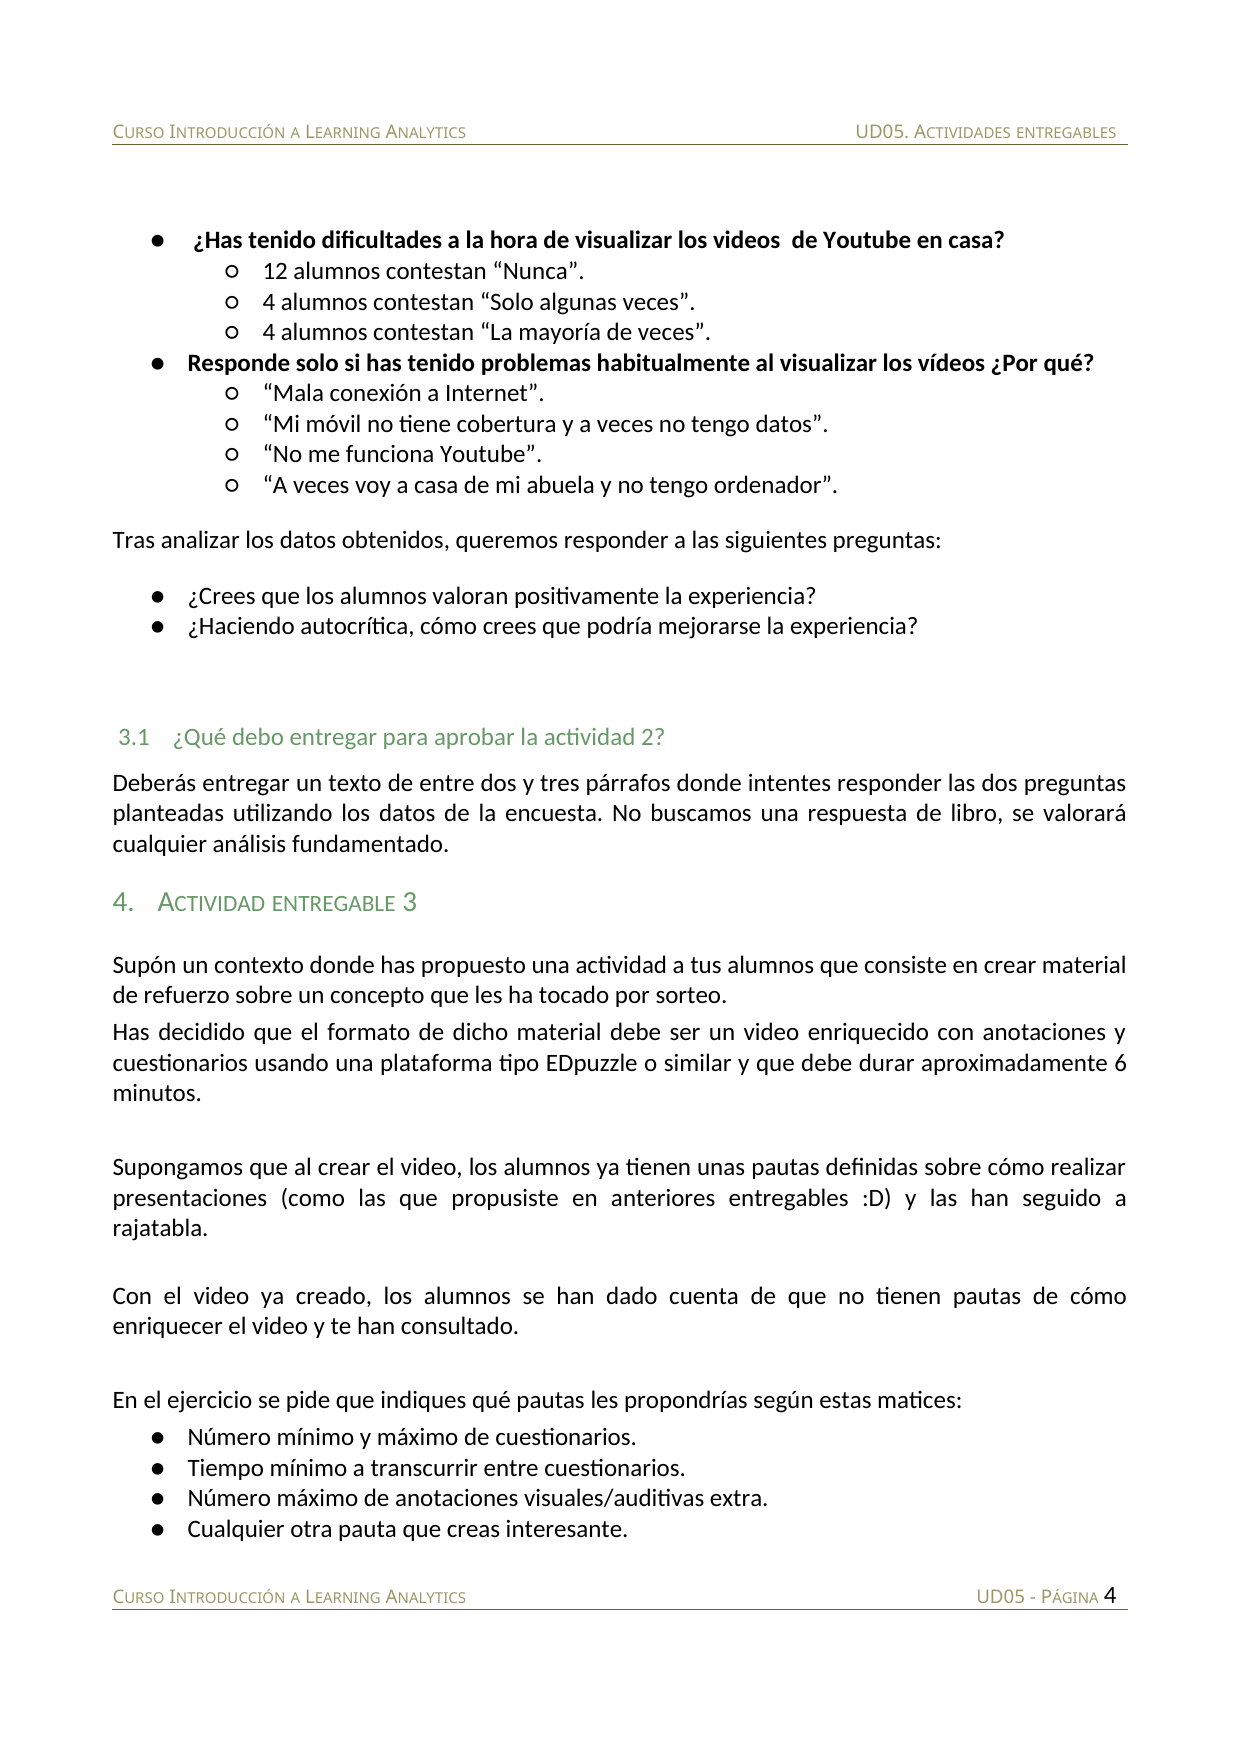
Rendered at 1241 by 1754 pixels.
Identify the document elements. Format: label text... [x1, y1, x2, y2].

subtitle Actividad entregable 3 [112, 883, 1128, 919]
list Número máximo de anotaciones visuales/auditivas extra. [150, 1482, 1128, 1513]
list “A veces voy a casa de mi abuela y no tengo ordenador”. [225, 469, 1128, 499]
list “Mi móvil no tiene cobertura y a veces no tengo datos”. [225, 408, 1128, 438]
list Número mínimo y máximo de cuestionarios. [150, 1421, 1128, 1452]
list “Mala conexión a Internet”. [225, 377, 1128, 408]
text En el ejercicio se pide que indiques qué pautas les propondrías según estas matices: [112, 1384, 1128, 1415]
subtitle ¿Qué debo entregar para aprobar la actividad 2? [112, 721, 1128, 752]
text Has decidido que el formato de dicho material debe ser un video enriquecido con anotaciones y cuestionarios usando una plataforma tipo EDpuzzle o similar y que debe durar aproximadamente 6 minutos. [112, 1016, 1128, 1108]
list ¿Crees que los alumnos valoran positivamente la experiencia? [150, 580, 1128, 610]
list 4 alumnos contestan “La mayoría de veces”. [225, 316, 1128, 347]
list ¿Has tenido dificultades a la hora de visualizar los videos de Youtube en casa? [150, 224, 1128, 255]
text Supongamos que al crear el video, los alumnos ya tienen unas pautas definidas sobre cómo realizar presentaciones (como las que propusiste en anteriores entregables :D) y las han seguido a rajatabla. [112, 1151, 1128, 1243]
text Tras analizar los datos obtenidos, queremos responder a las siguientes preguntas: [112, 524, 1128, 555]
text Supón un contexto donde has propuesto una actividad a tus alumnos que consiste en crear material de refuerzo sobre un concepto que les ha tocado por sorteo. [112, 949, 1128, 1010]
text Deberás entregar un texto de entre dos y tres párrafos donde intentes responder las dos preguntas planteadas utilizando los datos de la encuesta. No buscamos una respuesta de libro, se valorará cualquier análisis fundamentado. [112, 767, 1128, 858]
text Con el video ya creado, los alumnos se han dado cuenta de que no tienen pautas de cómo enriquecer el video y te han consultado. [112, 1249, 1128, 1341]
list 4 alumnos contestan “Solo algunas veces”. [225, 286, 1128, 316]
list “No me funciona Youtube”. [225, 438, 1128, 469]
list 12 alumnos contestan “Nunca”. [225, 255, 1128, 286]
list ¿Haciendo autocrítica, cómo crees que podría mejorarse la experiencia? [150, 610, 1128, 641]
list Cualquier otra pauta que creas interesante. [150, 1513, 1128, 1543]
list Tiempo mínimo a transcurrir entre cuestionarios. [150, 1452, 1128, 1482]
list Responde solo si has tenido problemas habitualmente al visualizar los vídeos ¿Por qué? [150, 347, 1128, 377]
